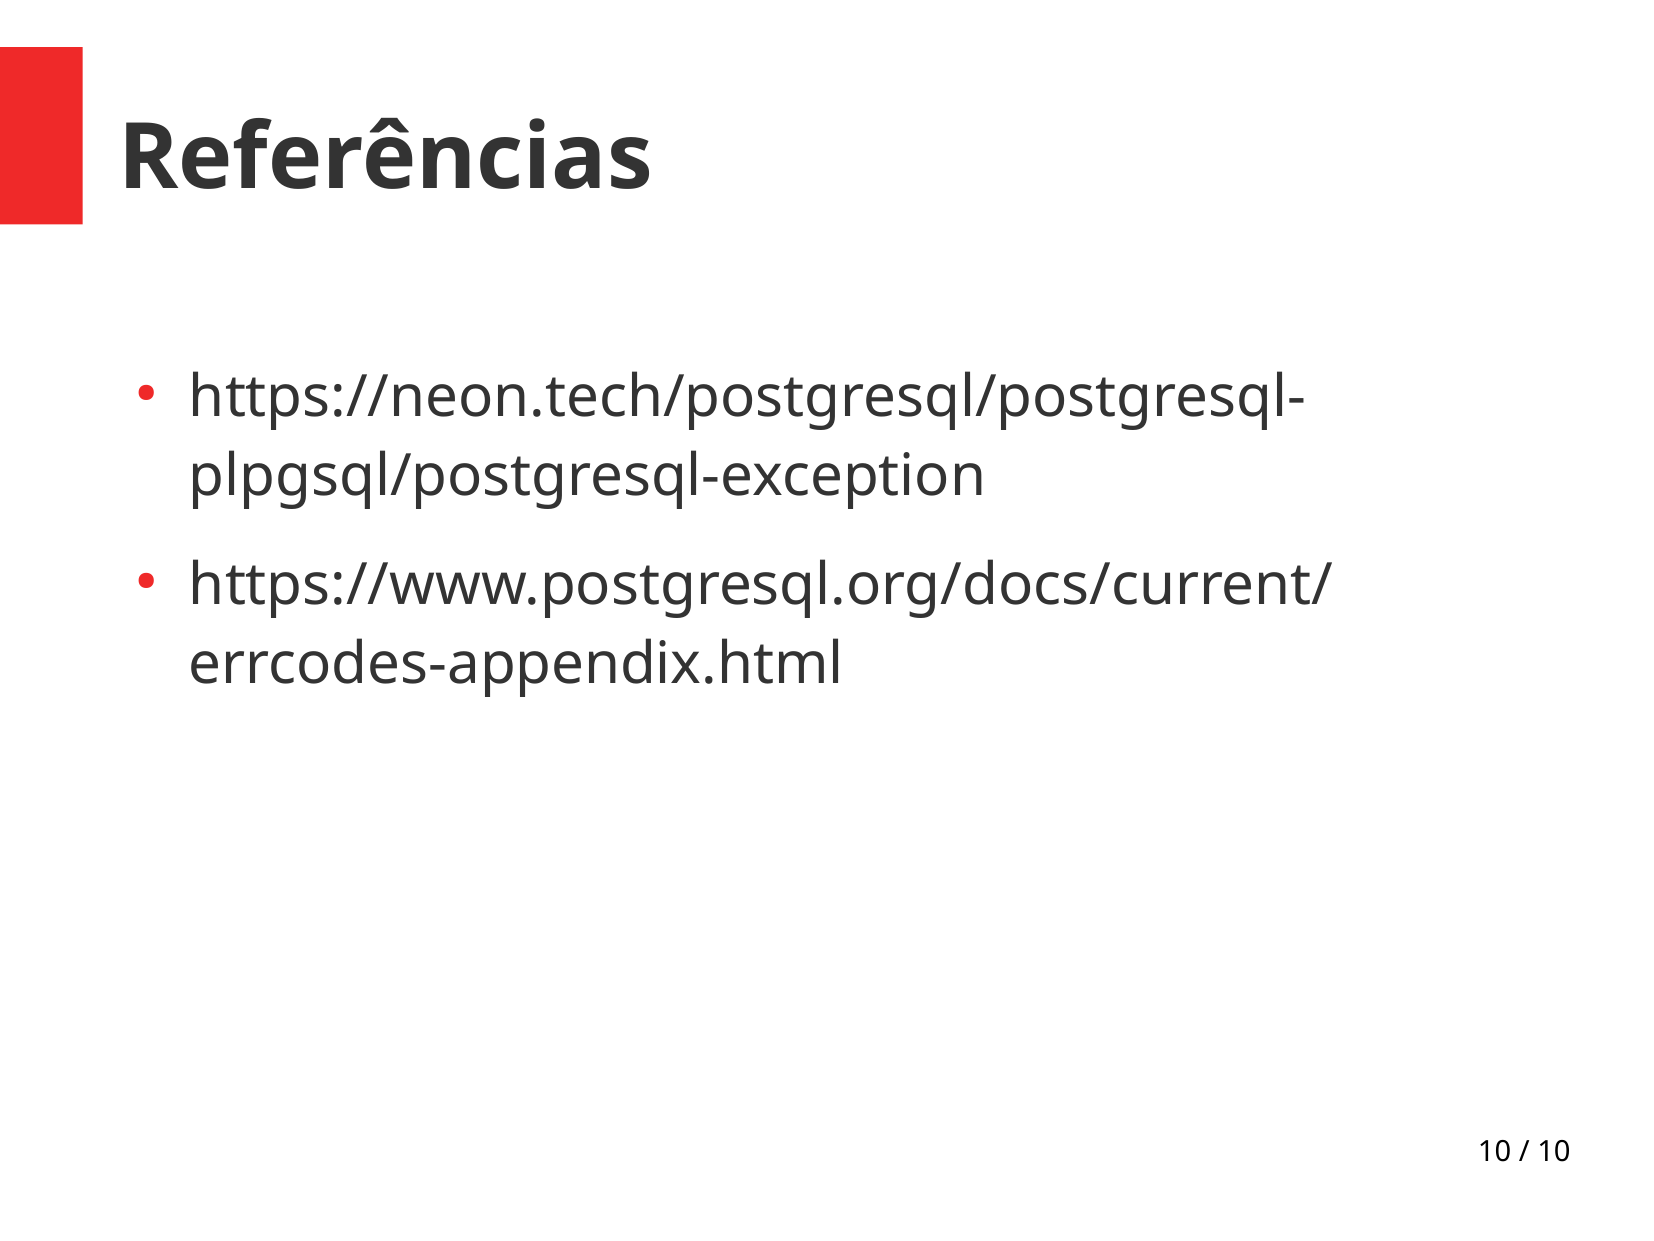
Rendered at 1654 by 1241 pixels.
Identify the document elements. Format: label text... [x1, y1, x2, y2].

title Referências [118, 49, 1571, 257]
list https://neon.tech/postgresql/postgresql-plpgsql/postgresql-exception https://www.postgresql.org/docs/current/errcodes-appendix.html [118, 354, 1536, 1074]
